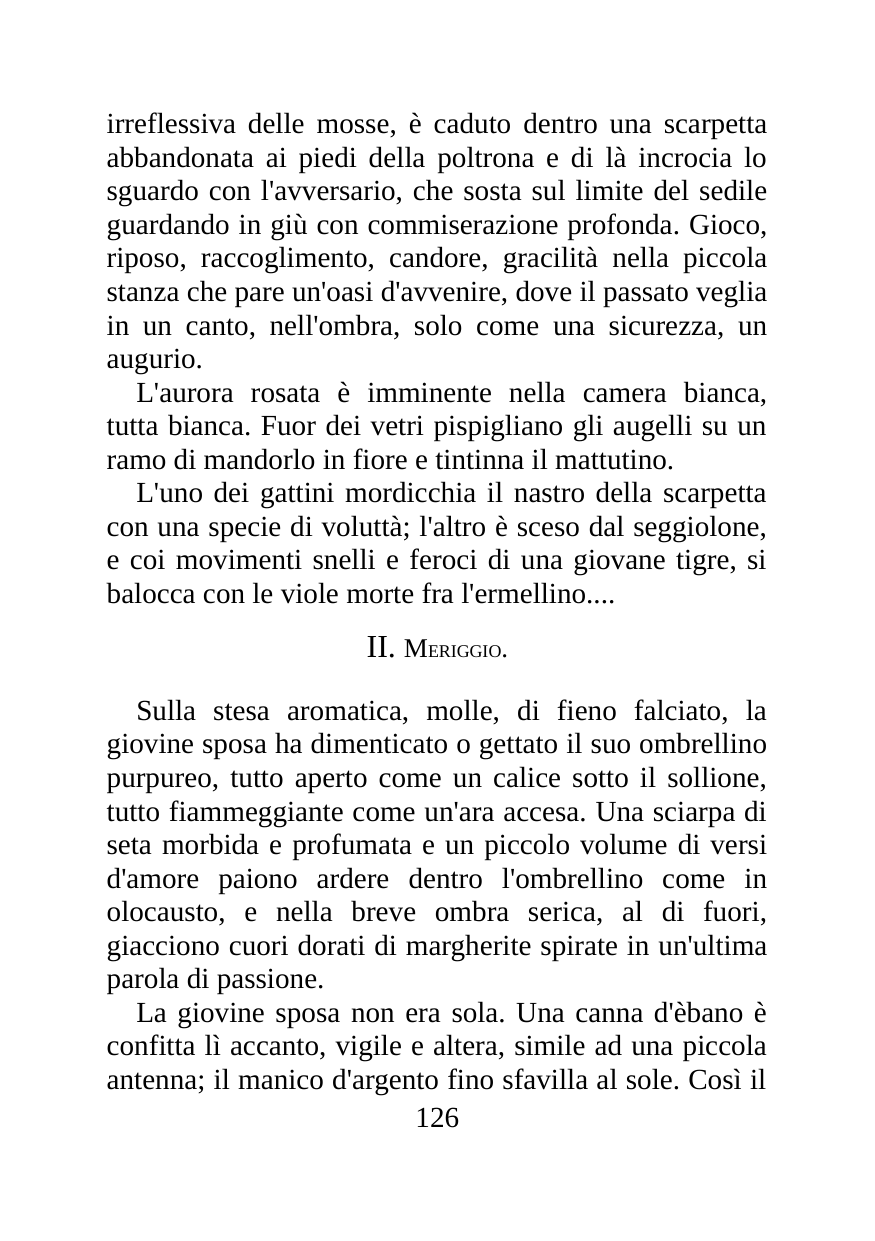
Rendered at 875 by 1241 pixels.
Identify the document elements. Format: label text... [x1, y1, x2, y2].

text La giovine sposa non era sola. Una canna d'èbano è confitta lì accanto, vigile e altera, simile ad una piccola antenna; il manico d'argento fino sfavilla al sole. Così il [106, 995, 768, 1096]
text L'uno dei gattini mordicchia il nastro della scarpetta con una specie di voluttà; l'altro è sceso dal seggiolone, e coi movimenti snelli e feroci di una giovane tigre, si balocca con le viole morte fra l'ermellino.... [106, 475, 768, 609]
text irreflessiva delle mosse, è caduto dentro una scarpetta abbandonata ai piedi della poltrona e di là incrocia lo sguardo con l'avversario, che sosta sul limite del sedile guardando in giù con commiserazione profonda. Gioco, riposo, raccoglimento, candore, gracilità nella piccola stanza che pare un'oasi d'avvenire, dove il passato veglia in un canto, nell'ombra, solo come una sicurezza, un augurio. [106, 106, 768, 375]
text Sulla stesa aromatica, molle, di fieno falciato, la giovine sposa ha dimenticato o gettato il suo ombrellino purpureo, tutto aperto come un calice sotto il sollione, tutto fiammeggiante come un'ara accesa. Una sciarpa di seta morbida e profumata e un piccolo volume di versi d'amore paiono ardere dentro l'ombrellino come in olocausto, e nella breve ombra serica, al di fuori, giacciono cuori dorati di margherite spirate in un'ultima parola di passione. [106, 693, 768, 995]
text L'aurora rosata è imminente nella camera bianca, tutta bianca. Fuor dei vetri pispigliano gli augelli su un ramo di mandorlo in fiore e tintinna il mattutino. [106, 375, 768, 475]
subtitle II. Meriggio. [106, 627, 768, 664]
